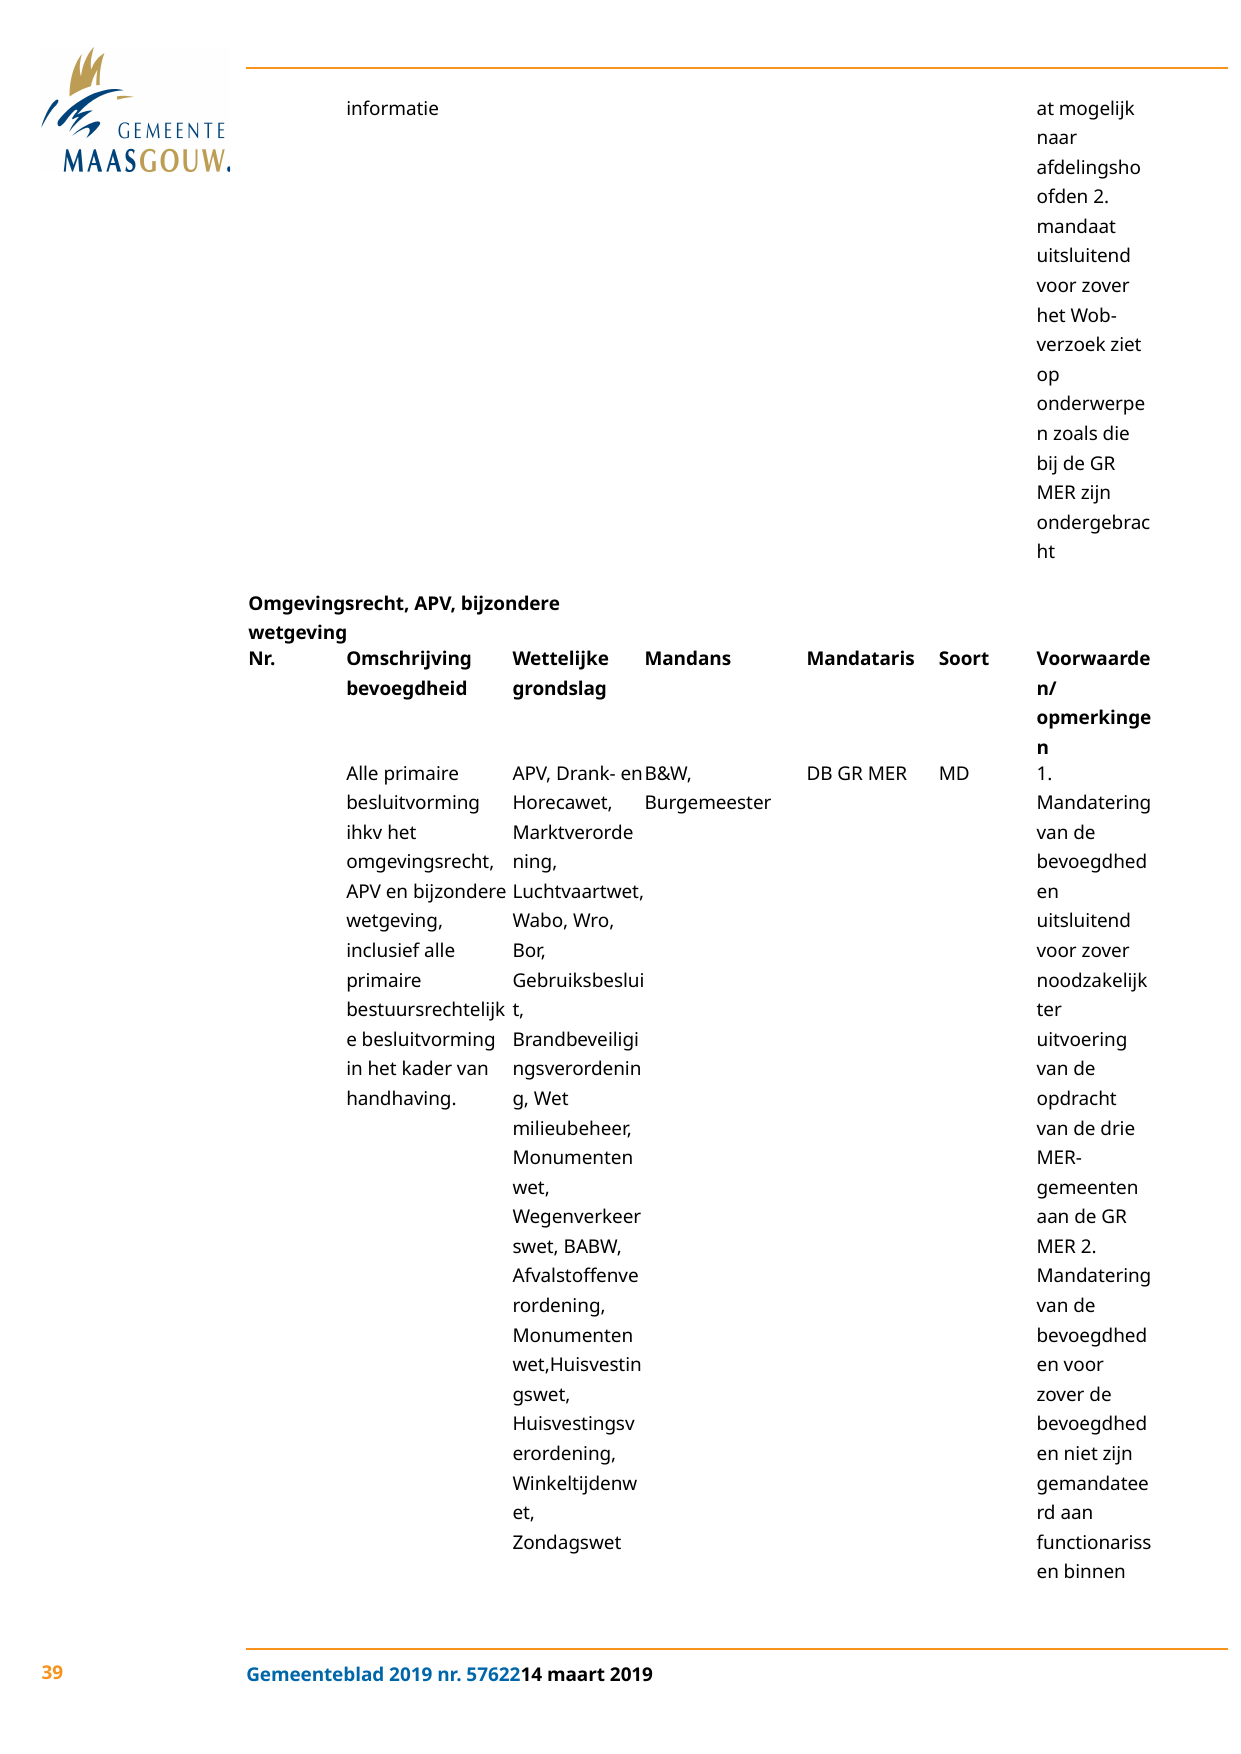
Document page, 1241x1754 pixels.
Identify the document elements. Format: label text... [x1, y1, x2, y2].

table_cell at mogelijk naar afdelingshoofden 2. mandaat uitsluitend voor zover het Wob-verzoek ziet op onderwerpen zoals die bij de GR MER zijn ondergebracht [1036, 95, 1152, 564]
table_cell [1036, 564, 1152, 590]
table_cell [644, 590, 806, 645]
table_cell [806, 95, 938, 564]
table_cell MD [939, 760, 1036, 1584]
table_cell [248, 564, 346, 590]
table_cell [939, 95, 1036, 564]
table_cell 1. Mandatering van de bevoegdheden uitsluitend voor zover noodzakelijk ter uitvoering van de opdracht van de drie MER-gemeenten aan de GR MER 2. Mandatering van de bevoegdheden voor zover de bevoegdheden niet zijn gemandateerd aan functionarissen binnen [1036, 760, 1152, 1584]
table_cell [512, 564, 644, 590]
table_cell [1036, 590, 1152, 645]
table_cell Mandataris [806, 645, 938, 760]
table_cell [644, 564, 806, 590]
table_cell [248, 760, 346, 1584]
table_cell Omschrijving bevoegdheid [346, 645, 512, 760]
table_cell [512, 95, 644, 564]
table_cell informatie [346, 95, 512, 564]
picture [41, 47, 231, 172]
table_cell Soort [939, 645, 1036, 760]
table_cell Nr. [248, 645, 346, 760]
table_cell [346, 564, 512, 590]
table_cell Wettelijke grondslag [512, 645, 644, 760]
table_cell Omgevingsrecht, APV, bijzondere wetgeving [248, 590, 644, 645]
table_cell Mandans [644, 645, 806, 760]
table_cell B&W, Burgemeester [644, 760, 806, 1584]
table_cell Alle primaire besluitvorming ihkv het omgevingsrecht, APV en bijzondere wetgeving, inclusief alle primaire bestuursrechtelijke besluitvorming in het kader van handhaving. [346, 760, 512, 1584]
table_cell [248, 95, 346, 564]
table_cell Voorwaarden/opmerkingen [1036, 645, 1152, 760]
table_cell [806, 564, 938, 590]
table_cell DB GR MER [806, 760, 938, 1584]
table_cell [806, 590, 938, 645]
table_cell [644, 95, 806, 564]
table_cell [939, 590, 1036, 645]
table_cell [939, 564, 1036, 590]
table_cell APV, Drank- en Horecawet, Marktverordening, Luchtvaartwet, Wabo, Wro, Bor, Gebruiksbesluit, Brandbeveiligingsverordening, Wet milieubeheer, Monumentenwet, Wegenverkeerswet, BABW, Afvalstoffenverordening, Monumentenwet,Huisvestingswet, Huisvestingsverordening, Winkeltijdenwet, Zondagswet [512, 760, 644, 1584]
